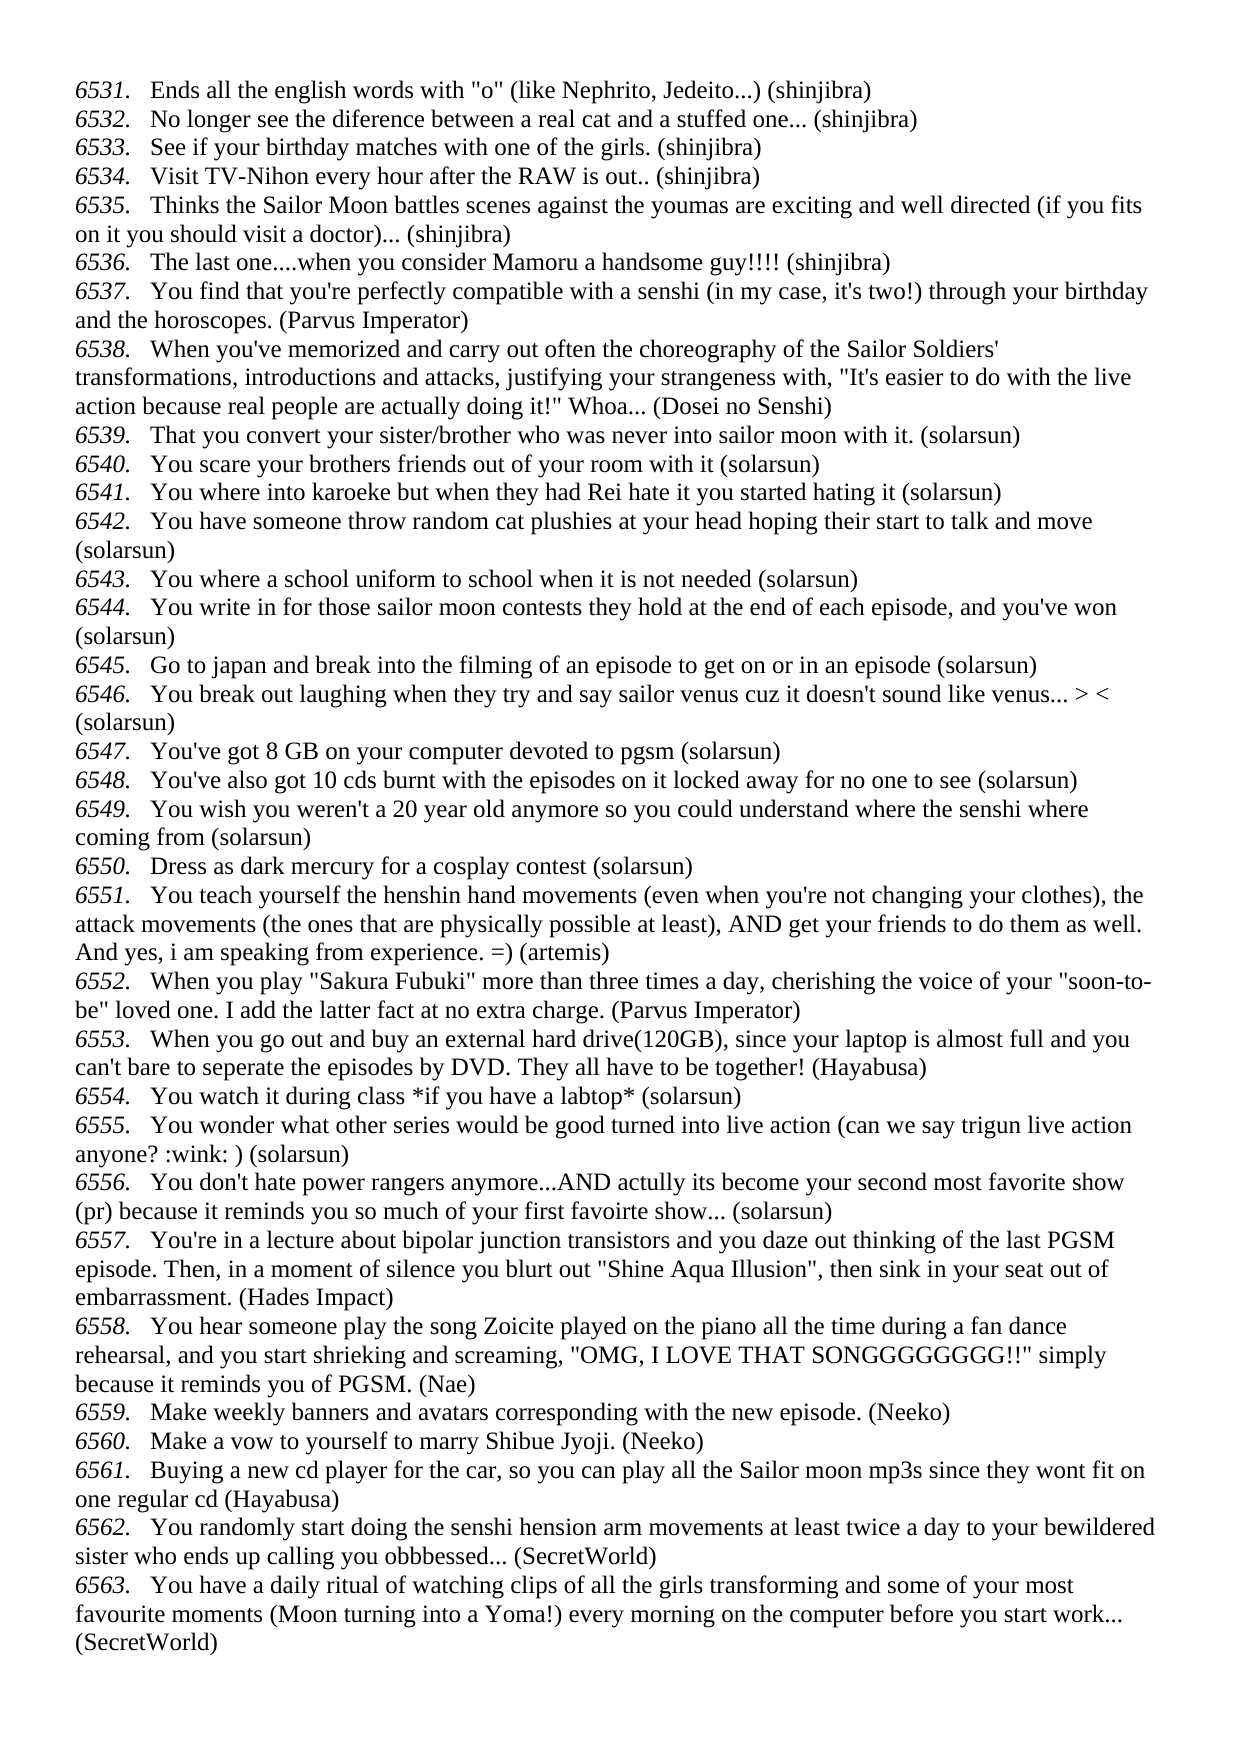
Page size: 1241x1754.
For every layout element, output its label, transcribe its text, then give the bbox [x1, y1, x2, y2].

list You watch it during class *if you have a labtop* (solarsun) [75, 1081, 1165, 1110]
list You wish you weren't a 20 year old anymore so you could understand where the senshi where coming from (solarsun) [75, 794, 1165, 851]
list Make a vow to yourself to marry Shibue Jyoji. (Neeko) [75, 1426, 1165, 1455]
list Go to japan and break into the filming of an episode to get on or in an episode (solarsun) [75, 650, 1165, 679]
list See if your birthday matches with one of the girls. (shinjibra) [75, 132, 1165, 161]
list Thinks the Sailor Moon battles scenes against the youmas are exciting and well directed (if you fits on it you should visit a doctor)... (shinjibra) [75, 190, 1165, 247]
list When you've memorized and carry out often the choreography of the Sailor Soldiers' transformations, introductions and attacks, justifying your strangeness with, "It's easier to do with the live action because real people are actually doing it!" Whoa... (Dosei no Senshi) [75, 334, 1165, 420]
list You've got 8 GB on your computer devoted to pgsm (solarsun) [75, 736, 1165, 765]
list That you convert your sister/brother who was never into sailor moon with it. (solarsun) [75, 420, 1165, 449]
list Make weekly banners and avatars corresponding with the new episode. (Neeko) [75, 1397, 1165, 1426]
list You where a school uniform to school when it is not needed (solarsun) [75, 564, 1165, 592]
list Visit TV-Nihon every hour after the RAW is out.. (shinjibra) [75, 161, 1165, 190]
list Ends all the english words with "o" (like Nephrito, Jedeito...) (shinjibra) [75, 75, 1165, 104]
list You where into karoeke but when they had Rei hate it you started hating it (solarsun) [75, 477, 1165, 506]
list You find that you're perfectly compatible with a senshi (in my case, it's two!) through your birthday and the horoscopes. (Parvus Imperator) [75, 276, 1165, 334]
list You've also got 10 cds burnt with the episodes on it locked away for no one to see (solarsun) [75, 765, 1165, 794]
list When you go out and buy an external hard drive(120GB), since your laptop is almost full and you can't bare to seperate the episodes by DVD. They all have to be together! (Hayabusa) [75, 1024, 1165, 1081]
list You scare your brothers friends out of your room with it (solarsun) [75, 449, 1165, 477]
list You don't hate power rangers anymore...AND actully its become your second most favorite show (pr) because it reminds you so much of your first favoirte show... (solarsun) [75, 1167, 1165, 1225]
list You write in for those sailor moon contests they hold at the end of each episode, and you've won (solarsun) [75, 592, 1165, 650]
list You're in a lecture about bipolar junction transistors and you daze out thinking of the last PGSM episode. Then, in a moment of silence you blurt out "Shine Aqua Illusion", then sink in your seat out of embarrassment. (Hades Impact) [75, 1225, 1165, 1311]
list You have a daily ritual of watching clips of all the girls transforming and some of your most favourite moments (Moon turning into a Yoma!) every morning on the computer before you start work... (SecretWorld) [75, 1570, 1165, 1656]
list You teach yourself the henshin hand movements (even when you're not changing your clothes), the attack movements (the ones that are physically possible at least), AND get your friends to do them as well. And yes, i am speaking from experience. =) (artemis) [75, 880, 1165, 966]
list You wonder what other series would be good turned into live action (can we say trigun live action anyone? :wink: ) (solarsun) [75, 1110, 1165, 1167]
list You break out laughing when they try and say sailor venus cuz it doesn't sound like venus... > < (solarsun) [75, 679, 1165, 736]
list You randomly start doing the senshi hension arm movements at least twice a day to your bewildered sister who ends up calling you obbbessed... (SecretWorld) [75, 1512, 1165, 1570]
list You have someone throw random cat plushies at your head hoping their start to talk and move (solarsun) [75, 506, 1165, 564]
list When you play "Sakura Fubuki" more than three times a day, cherishing the voice of your "soon-to-be" loved one. I add the latter fact at no extra charge. (Parvus Imperator) [75, 966, 1165, 1024]
list No longer see the diference between a real cat and a stuffed one... (shinjibra) [75, 104, 1165, 132]
list Buying a new cd player for the car, so you can play all the Sailor moon mp3s since they wont fit on one regular cd (Hayabusa) [75, 1455, 1165, 1512]
list You hear someone play the song Zoicite played on the piano all the time during a fan dance rehearsal, and you start shrieking and screaming, "OMG, I LOVE THAT SONGGGGGGGG!!" simply because it reminds you of PGSM. (Nae) [75, 1311, 1165, 1397]
list The last one....when you consider Mamoru a handsome guy!!!! (shinjibra) [75, 247, 1165, 276]
list Dress as dark mercury for a cosplay contest (solarsun) [75, 851, 1165, 880]
